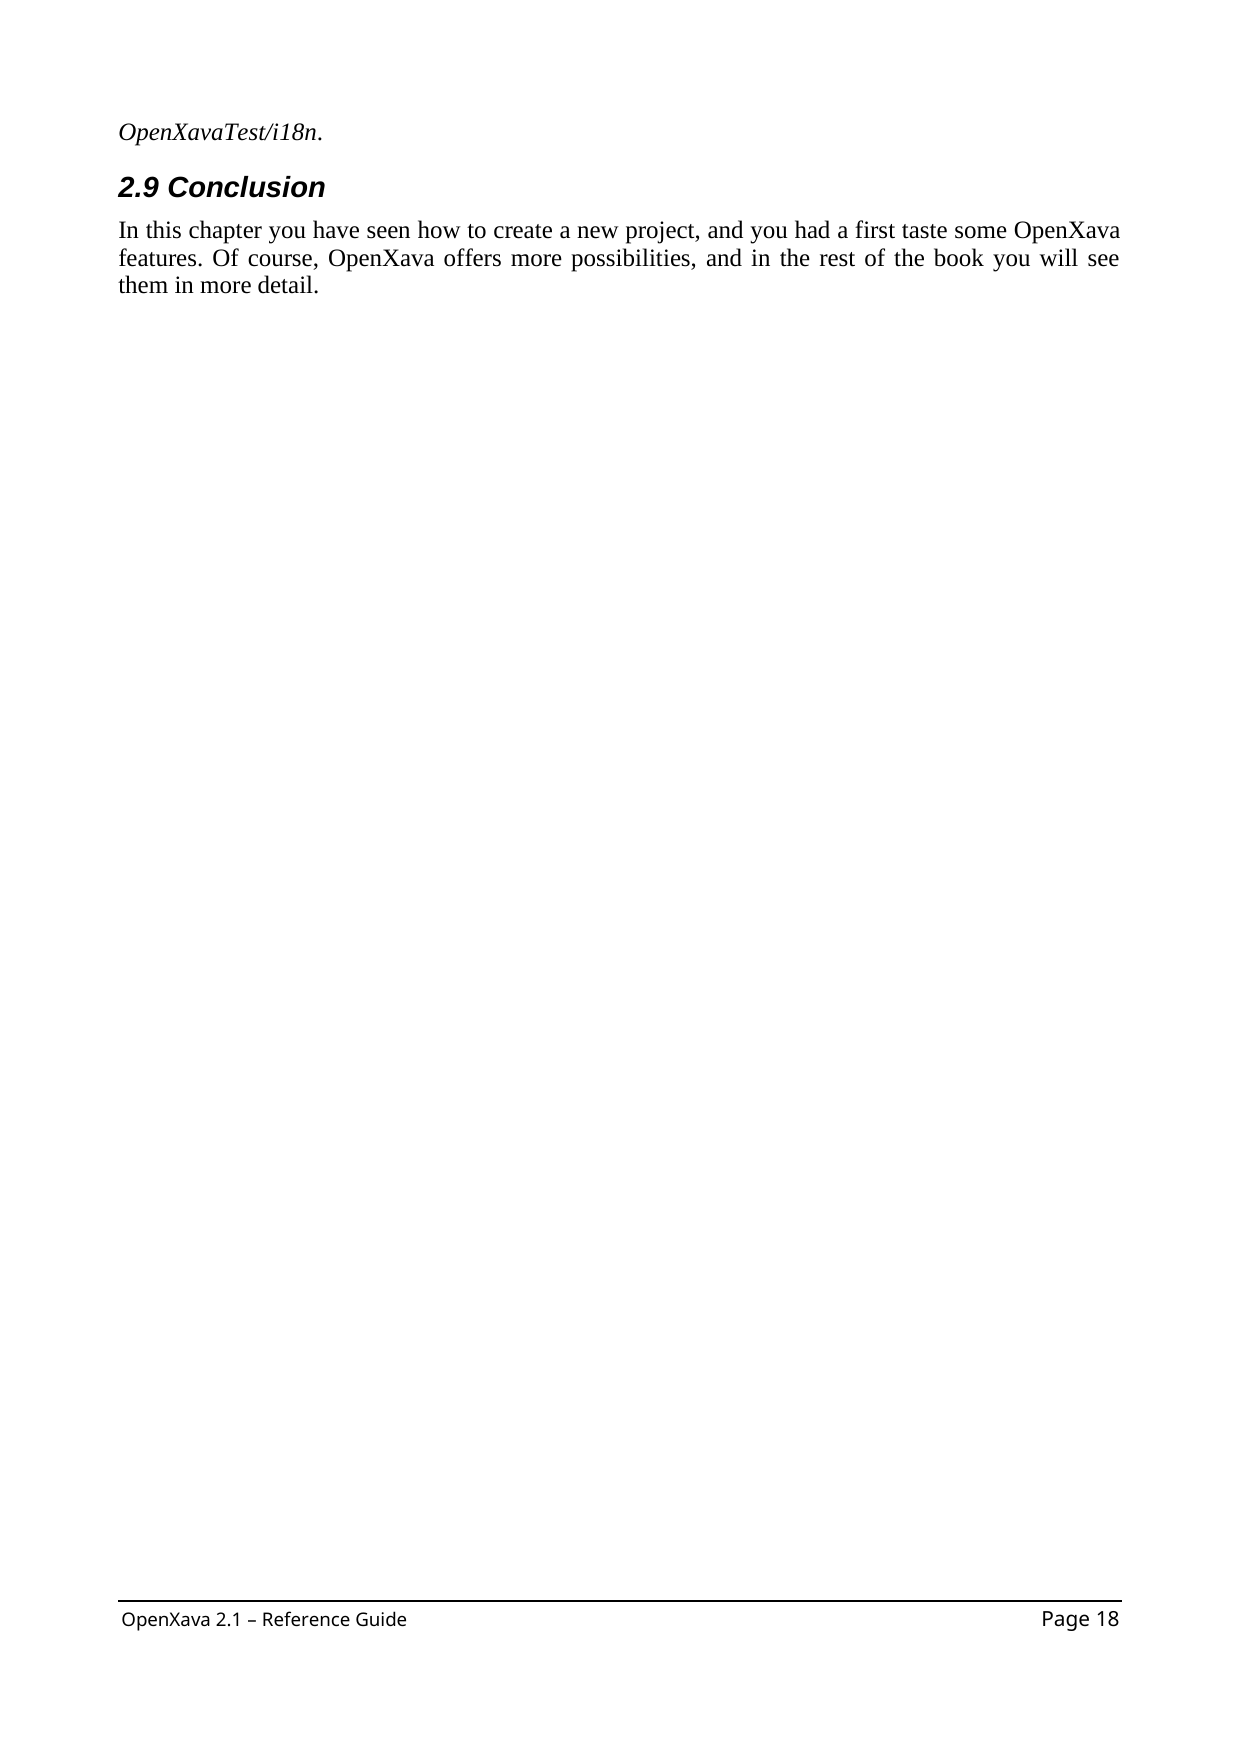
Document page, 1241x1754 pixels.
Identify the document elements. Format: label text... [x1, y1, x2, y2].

subtitle Conclusion [118, 171, 1122, 203]
text In this chapter you have seen how to create a new project, and you had a first taste some OpenXava features. Of course, OpenXava offers more possibilities, and in the rest of the book you will see them in more detail. [118, 216, 1122, 299]
text OpenXavaTest/i18n. [118, 118, 1122, 146]
